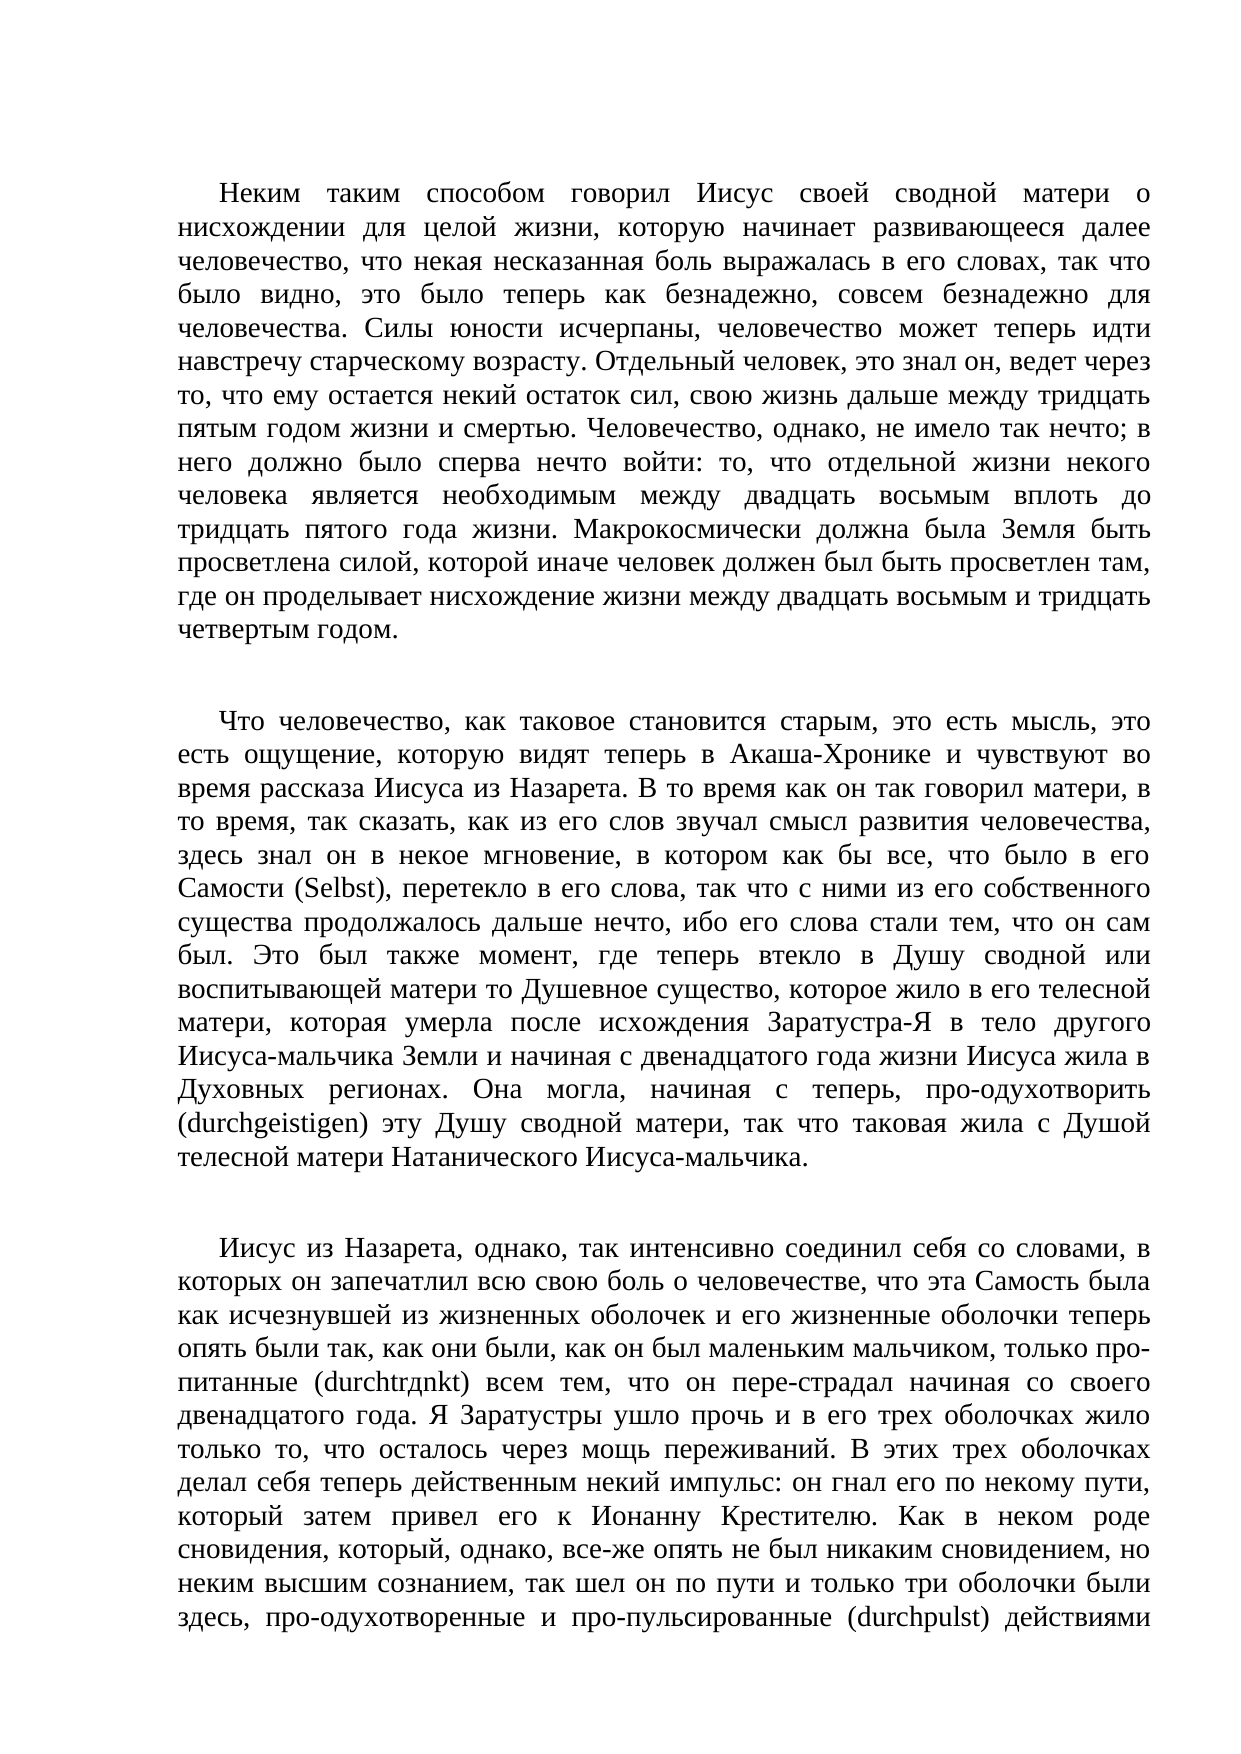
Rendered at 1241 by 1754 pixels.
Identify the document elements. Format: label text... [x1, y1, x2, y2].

text Иисус из Назарета, однако, так интенсивно соединил себя со словами, в которых он запечатлил всю свою боль о человечестве, что эта Самость была как исчезнувшей из жизненных оболочек и его жизненные оболочки теперь опять были так, как они были, как он был маленьким мальчиком, только про-питанные (durchtrдnkt) всем тем, что он пере-страдал начиная со своего двенадцатого года. Я Заратустры ушло прочь и в его трех оболочках жило только то, что осталось через мощь переживаний. В этих трех оболочках делал себя теперь действенным некий импульс: он гнал его по некому пути, который затем привел его к Ионанну Крестителю. Как в неком роде сновидения, который, однако, все-же опять не был никаким сновидением, но неким высшим сознанием, так шел он по пути и только три оболочки были здесь, про-одухотворенные и про-пульсированные (durchpulst) действиями [177, 1230, 1152, 1632]
text Неким таким способом говорил Иисус своей сводной матери о нисхождении для целой жизни, которую начинает развивающееся далее человечество, что некая несказанная боль выражалась в его словах, так что было видно, это было теперь как безнадежно, совсем безнадежно для человечества. Силы юности исчерпаны, человечество может теперь идти навстречу старческому возрасту. Отдельный человек, это знал он, ведет через то, что ему остается некий остаток сил, свою жизнь дальше между тридцать пятым годом жизни и смертью. Человечество, однако, не имело так нечто; в него должно было сперва нечто войти: то, что отдельной жизни некого человека является необходимым между двадцать восьмым вплоть до тридцать пятого года жизни. Макрокосмически должна была Земля быть просветлена силой, которой иначе человек должен был быть просветлен там, где он проделывает нисхождение жизни между двадцать восьмым и тридцать четвертым годом. [177, 176, 1152, 645]
text Что человечество, как таковое становится старым, это есть мысль, это есть ощущение, которую видят теперь в Акаша-Хронике и чувствуют во время рассказа Иисуса из Назарета. В то время как он так говорил матери, в то время, так сказать, как из его слов звучал смысл развития человечества, здесь знал он в некое мгновение, в котором как бы все, что было в его Самости (Selbst), перетекло в его слова, так что с ними из его собственного существа продолжалось дальше нечто, ибо его слова стали тем, что он сам был. Это был также момент, где теперь втекло в Душу сводной или воспитывающей матери то Душевное существо, которое жило в его телесной матери, которая умерла после исхождения Заратустра-Я в тело другого Иисуса-мальчика Земли и начиная с двенадцатого года жизни Иисуса жила в Духовных регионах. Она могла, начиная с теперь, про-одухотворить (durchgeistigen) эту Душу сводной матери, так что таковая жила с Душой телесной матери Натанического Иисуса-мальчика. [177, 703, 1152, 1172]
